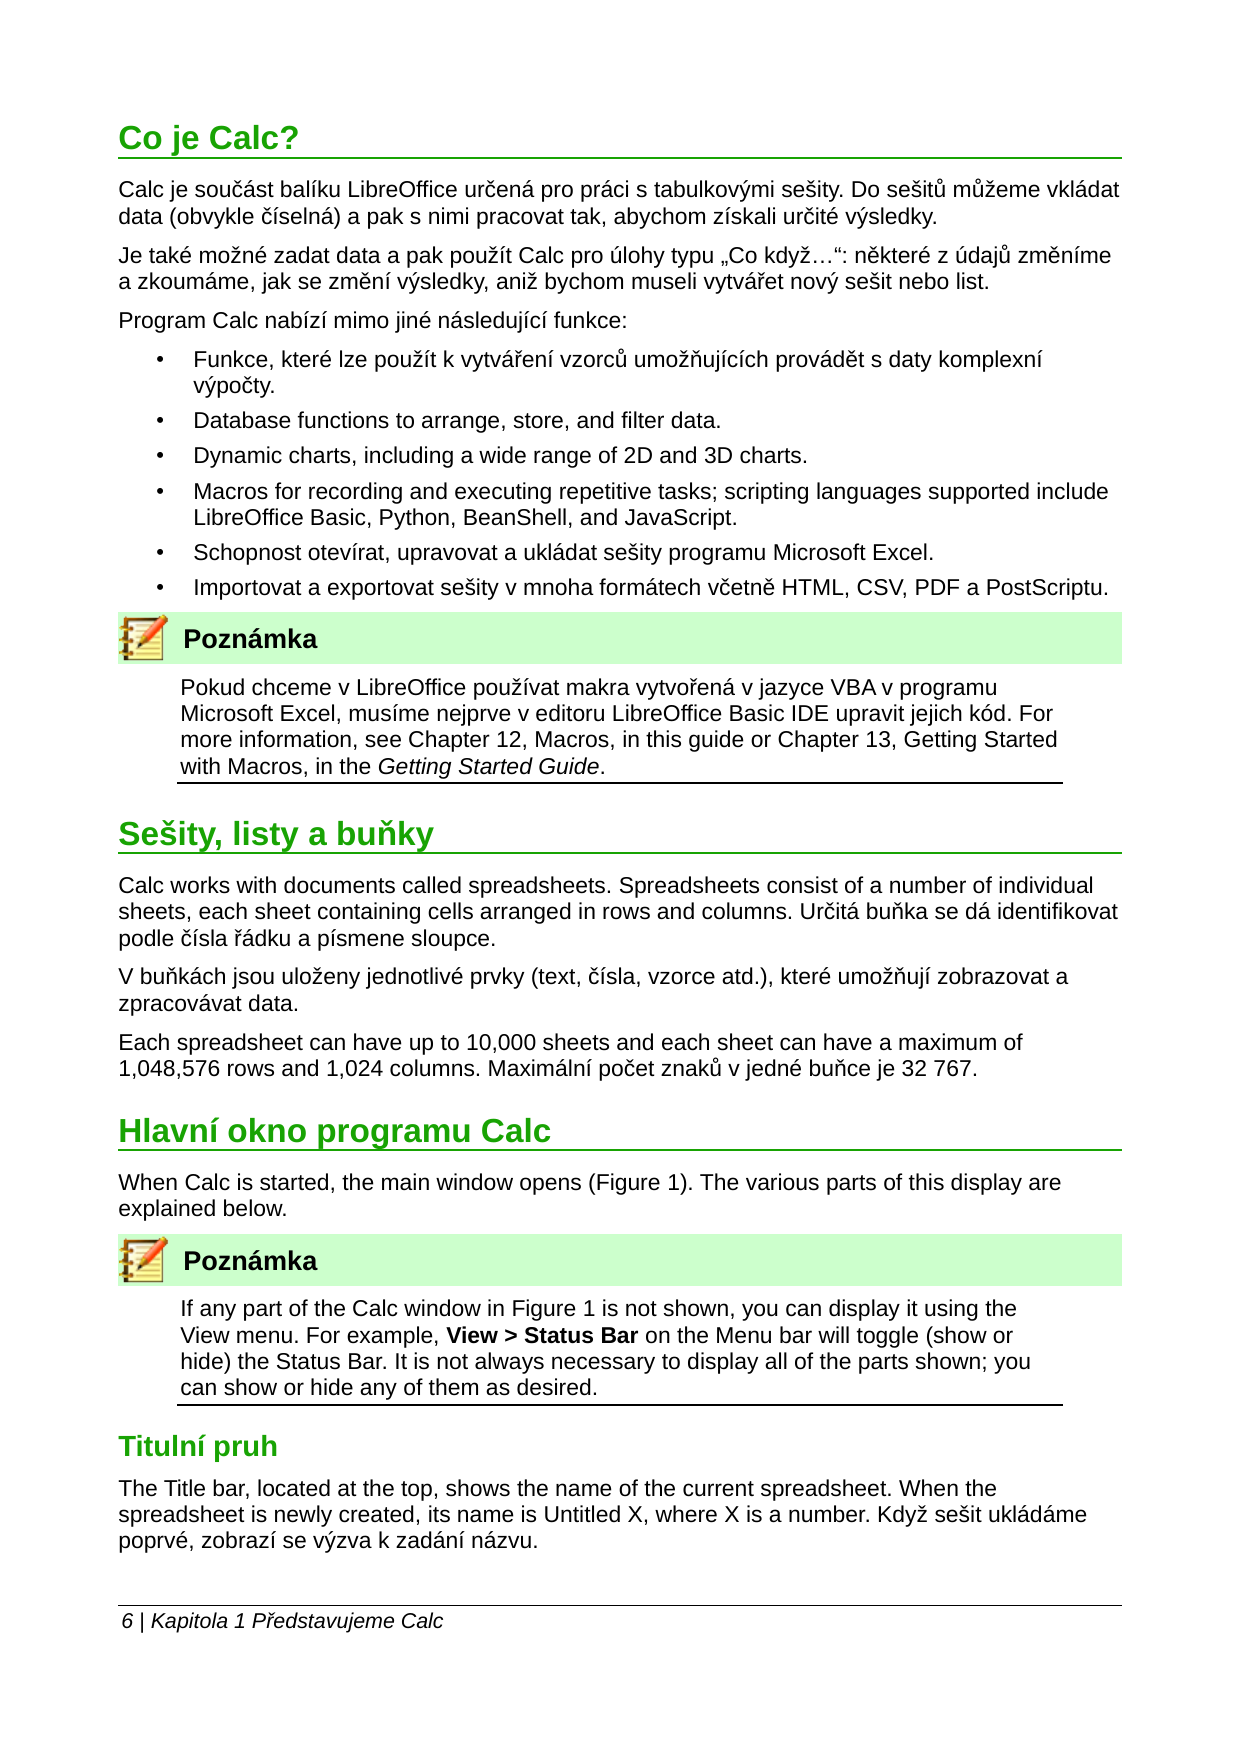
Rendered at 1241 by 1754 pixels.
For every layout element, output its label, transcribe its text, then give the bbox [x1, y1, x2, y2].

text When Calc is started, the main window opens (Figure 1). The various parts of this display are explained below. [118, 1169, 1122, 1222]
text Pokud chceme v LibreOffice používat makra vytvořená v jazyce VBA v programu Microsoft Excel, musíme nejprve v editoru LibreOffice Basic IDE upravit jejich kód. For more information, see Chapter 12, Macros, in this guide or Chapter 13, Getting Started with Macros, in the Getting Started Guide. [177, 671, 1063, 782]
subtitle Poznámka [118, 612, 1122, 664]
subtitle Co je Calc? [118, 118, 1122, 157]
text Calc works with documents called spreadsheets. Spreadsheets consist of a number of individual sheets, each sheet containing cells arranged in rows and columns. Určitá buňka se dá identifikovat podle čísla řádku a písmene sloupce. [118, 872, 1122, 951]
text V buňkách jsou uloženy jednotlivé prvky (text, čísla, vzorce atd.), které umožňují zobrazovat a zpracovávat data. [118, 963, 1122, 1016]
picture [119, 1235, 170, 1286]
list Dynamic charts, including a wide range of 2D and 3D charts. [156, 442, 1122, 469]
list Database functions to arrange, store, and filter data. [156, 407, 1122, 433]
list Funkce, které lze použít k vytváření vzorců umožňujících provádět s daty komplexní výpočty. [156, 346, 1122, 398]
text If any part of the Calc window in Figure 1 is not shown, you can display it using the View menu. For example, View > Status Bar on the Menu bar will toggle (show or hide) the Status Bar. It is not always necessary to display all of the parts shown; you can show or hide any of them as desired. [177, 1292, 1063, 1404]
list Schopnost otevírat, upravovat a ukládat sešity programu Microsoft Excel. [156, 539, 1122, 566]
picture [119, 613, 170, 664]
text The Title bar, located at the top, shows the name of the current spreadsheet. When the spreadsheet is newly created, its name is Untitled X, where X is a number. Když sešit ukládáme poprvé, zobrazí se výzva k zadání názvu. [118, 1475, 1122, 1554]
subtitle Hlavní okno programu Calc [118, 1111, 1122, 1149]
text Calc je součást balíku LibreOffice určená pro práci s tabulkovými sešity. Do sešitů můžeme vkládat data (obvykle číselná) a pak s nimi pracovat tak, abychom získali určité výsledky. [118, 176, 1122, 229]
subtitle Poznámka [118, 1234, 1122, 1286]
text Each spreadsheet can have up to 10,000 sheets and each sheet can have a maximum of 1,048,576 rows and 1,024 columns. Maximální počet znaků v jedné buňce je 32 767. [118, 1028, 1122, 1081]
subtitle Sešity, listy a buňky [118, 813, 1122, 852]
list Program Calc nabízí mimo jiné následující funkce: [118, 307, 1122, 333]
text Je také možné zadat data a pak použít Calc pro úlohy typu „Co když…“: některé z údajů změníme a zkoumáme, jak se změní výsledky, aniž bychom museli vytvářet nový sešit nebo list. [118, 242, 1122, 294]
list Importovat a exportovat sešity v mnoha formátech včetně HTML, CSV, PDF a PostScriptu. [156, 574, 1122, 601]
list Macros for recording and executing repetitive tasks; scripting languages supported include LibreOffice Basic, Python, BeanShell, and JavaScript. [156, 478, 1122, 530]
subtitle Titulní pruh [118, 1429, 1122, 1463]
